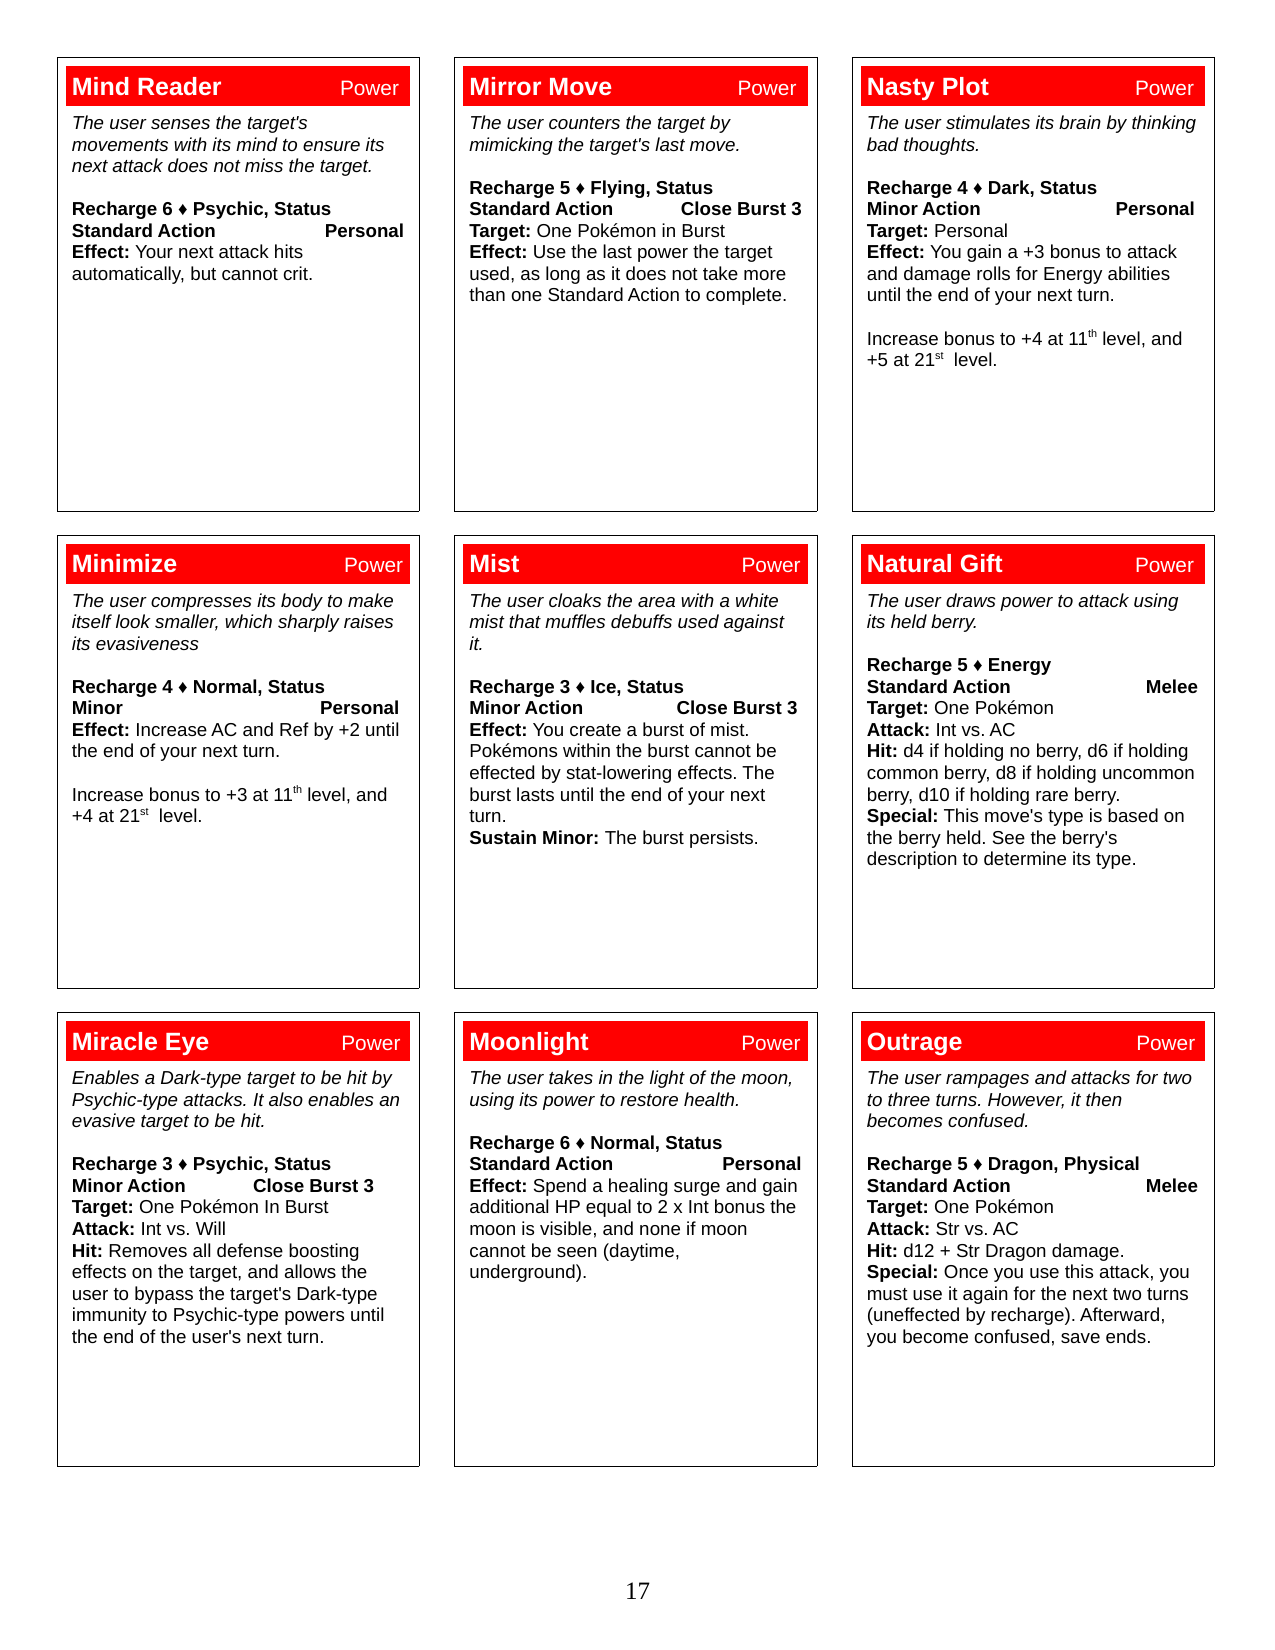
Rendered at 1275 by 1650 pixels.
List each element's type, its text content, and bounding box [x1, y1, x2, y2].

table_cell The user stimulates its brain by thinking bad thoughts. Recharge 4 ♦ Dark, Status Minor Action Personal Target: Personal Effect: You gain a +3 bonus to attack and damage rolls for Energy abilities until the end of your next turn. Increase bonus to +4 at 11th level, and +5 at 21st level. [861, 106, 1205, 376]
table_cell The user rampages and attacks for two to three turns. However, it then becomes confused. Recharge 5 ♦ Dragon, Physical Standard Action Melee Target: One Pokémon Attack: Str vs. AC Hit: d12 + Str Dragon damage. Special: Once you use this attack, you must use it again for the next two turns (uneffected by recharge). Afterward, you become confused, save ends. [861, 1061, 1205, 1353]
table_cell The user takes in the light of the moon, using its power to restore health. Recharge 6 ♦ Normal, Status Standard Action Personal Effect: Spend a healing surge and gain additional HP equal to 2 x Int bonus the moon is visible, and none if moon cannot be seen (daytime, underground). [463, 1061, 808, 1288]
table_cell The user counters the target by mimicking the target's last move. Recharge 5 ♦ Flying, Status Standard Action Close Burst 3 Target: One Pokémon in Burst Effect: Use the last power the target used, as long as it does not take more than one Standard Action to complete. [463, 106, 808, 312]
table_cell The user draws power to attack using its held berry. Recharge 5 ♦ Energy Standard Action Melee Target: One Pokémon Attack: Int vs. AC Hit: d4 if holding no berry, d6 if holding common berry, d8 if holding uncommon berry, d10 if holding rare berry. Special: This move's type is based on the berry held. See the berry's description to determine its type. [861, 584, 1205, 875]
table_header Outrage Power [861, 1021, 1205, 1061]
table_cell The user cloaks the area with a white mist that muffles debuffs used against it. Recharge 3 ♦ Ice, Status Minor Action Close Burst 3 Effect: You create a burst of mist. Pokémons within the burst cannot be effected by stat-lowering effects. The burst lasts until the end of your next turn. Sustain Minor: The burst persists. [463, 584, 808, 854]
table_header Miracle Eye Power [66, 1021, 410, 1061]
table_cell Enables a Dark-type target to be hit by Psychic-type attacks. It also enables an evasive target to be hit. Recharge 3 ♦ Psychic, Status Minor Action Close Burst 3 Target: One Pokémon In Burst Attack: Int vs. Will Hit: Removes all defense boosting effects on the target, and allows the user to bypass the target's Dark-type immunity to Psychic-type powers until the end of the user's next turn. [66, 1061, 410, 1353]
table_header Mind Reader Power [66, 66, 410, 106]
table_header Nasty Plot Power [861, 66, 1205, 106]
table_cell The user compresses its body to make itself look smaller, which sharply raises its evasiveness Recharge 4 ♦ Normal, Status Minor Personal Effect: Increase AC and Ref by +2 until the end of your next turn. Increase bonus to +3 at 11th level, and +4 at 21st level. [66, 584, 410, 832]
table_header Mist Power [463, 544, 808, 584]
table_header Natural Gift Power [861, 544, 1205, 584]
table_header Mirror Move Power [463, 66, 808, 106]
table_cell The user senses the target's movements with its mind to ensure its next attack does not miss the target. Recharge 6 ♦ Psychic, Status Standard Action Personal Effect: Your next attack hits automatically, but cannot crit. [66, 106, 410, 290]
table_header Moonlight Power [463, 1021, 808, 1061]
table_header Minimize Power [66, 544, 410, 584]
